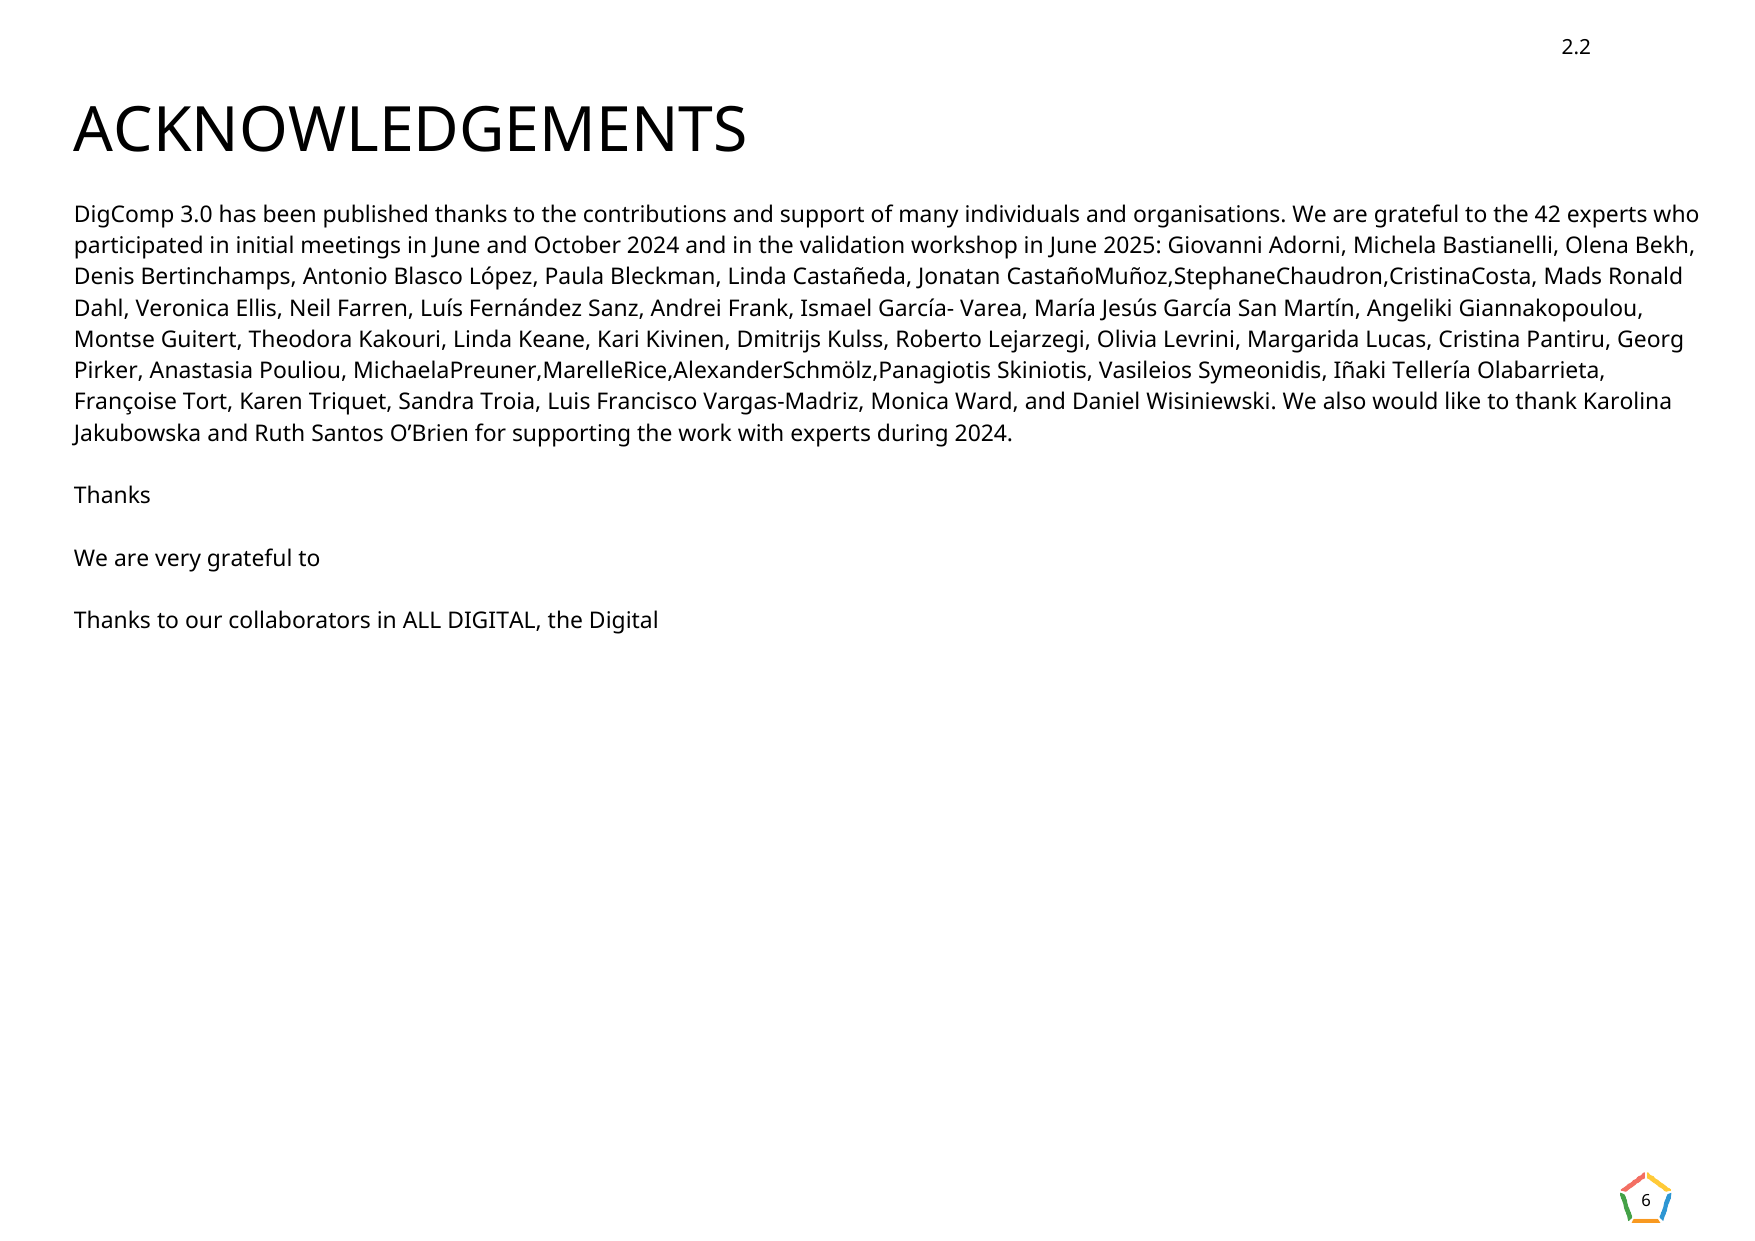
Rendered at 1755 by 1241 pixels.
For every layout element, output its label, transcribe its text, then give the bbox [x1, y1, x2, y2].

text Thanks to our collaborators in ALL DIGITAL, the Digital [74, 604, 1710, 635]
text We are very grateful to [74, 541, 1710, 573]
text DigComp 3.0 has been published thanks to the contributions and support of many individuals and organisations. We are grateful to the 42 experts who participated in initial meetings in June and October 2024 and in the validation workshop in June 2025: Giovanni Adorni, Michela Bastianelli, Olena Bekh, Denis Bertinchamps, Antonio Blasco López, Paula Bleckman, Linda Castañeda, Jonatan CastañoMuñoz,StephaneChaudron,CristinaCosta, Mads Ronald Dahl, Veronica Ellis, Neil Farren, Luís Fernández Sanz, Andrei Frank, Ismael García- Varea, María Jesús García San Martín, Angeliki Giannakopoulou, Montse Guitert, Theodora Kakouri, Linda Keane, Kari Kivinen, Dmitrijs Kulss, Roberto Lejarzegi, Olivia Levrini, Margarida Lucas, Cristina Pantiru, Georg Pirker, Anastasia Pouliou, MichaelaPreuner,MarelleRice,AlexanderSchmölz,Panagiotis Skiniotis, Vasileios Symeonidis, Iñaki Tellería Olabarrieta, Françoise Tort, Karen Triquet, Sandra Troia, Luis Francisco Vargas-Madriz, Monica Ward, and Daniel Wisiniewski. We also would like to thank Karolina Jakubowska and Ruth Santos O’Brien for supporting the work with experts during 2024. [74, 198, 1710, 448]
subtitle ACKNOWLEDGEMENTS [74, 84, 1710, 169]
text Thanks [74, 479, 1710, 510]
